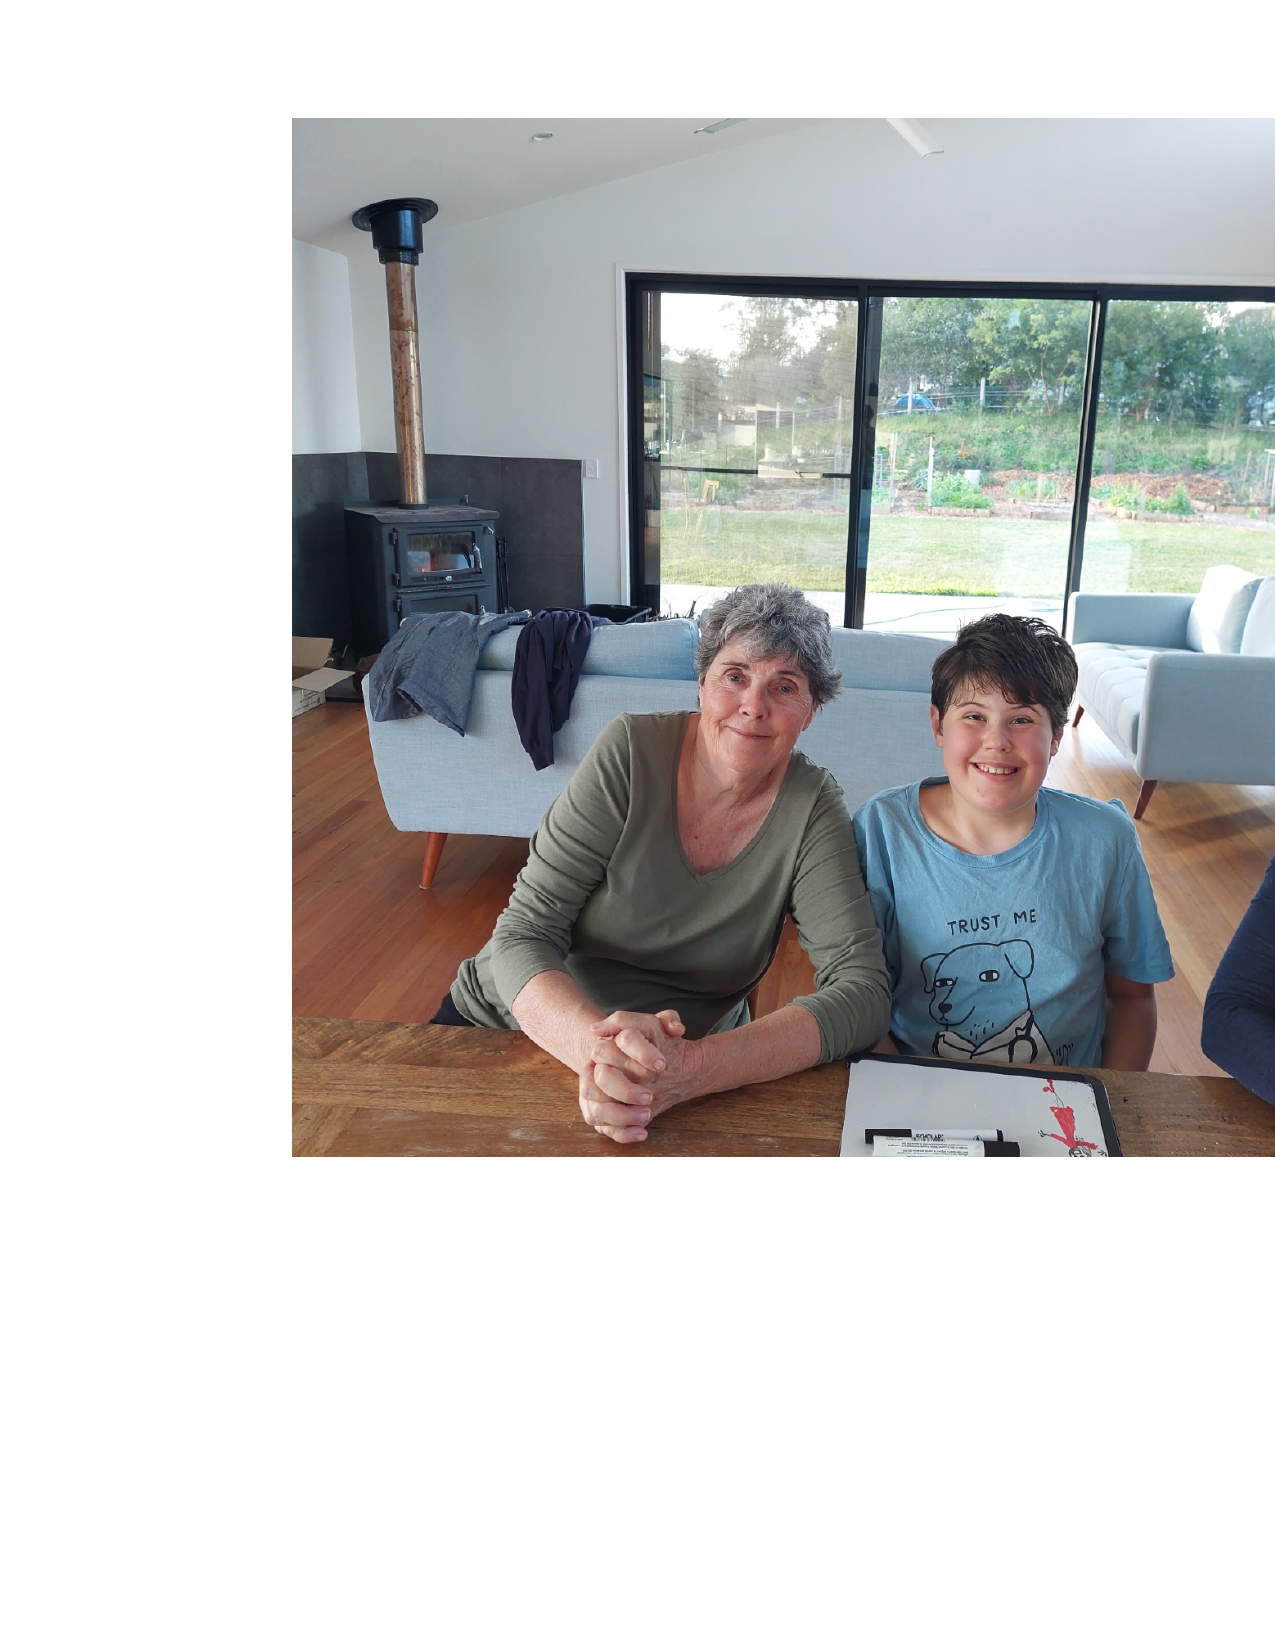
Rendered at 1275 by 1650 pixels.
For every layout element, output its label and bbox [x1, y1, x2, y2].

picture [293, 118, 1275, 1157]
